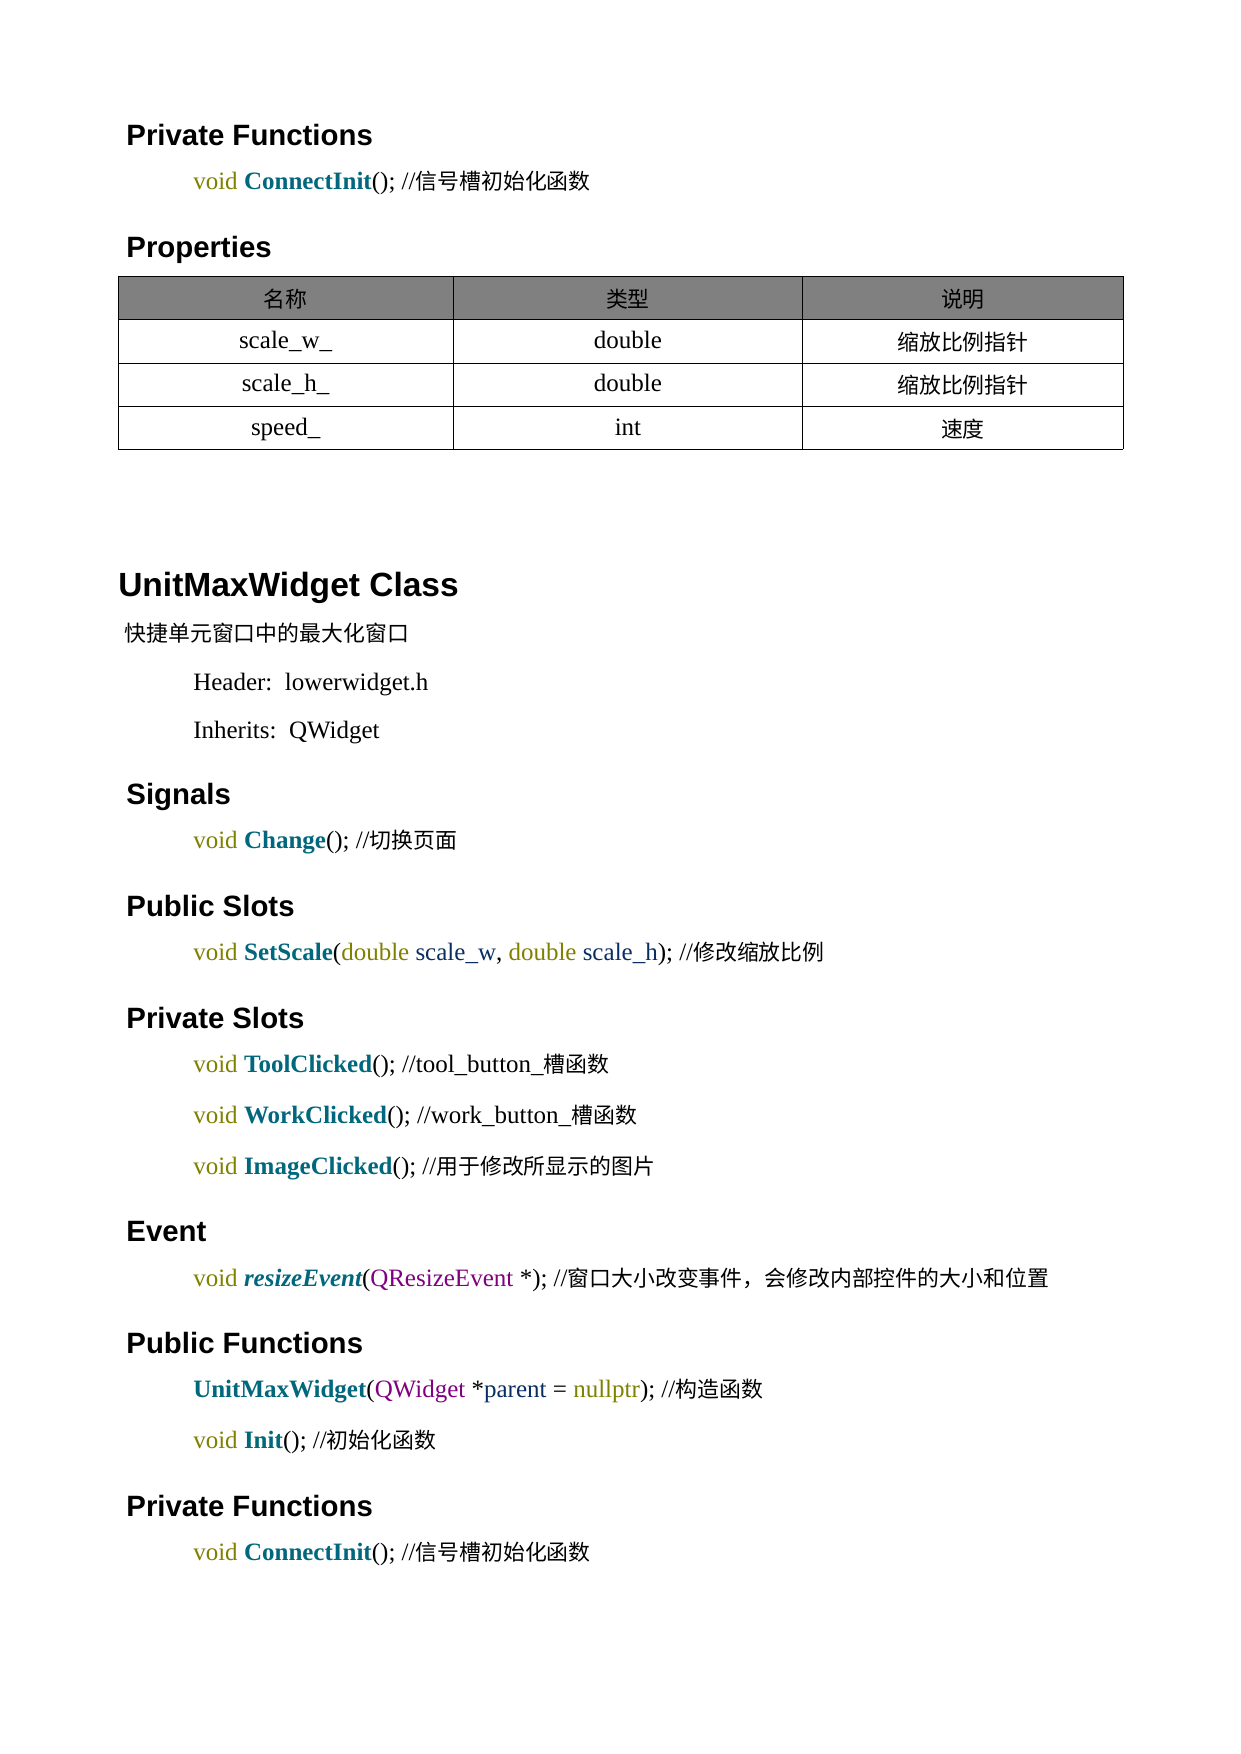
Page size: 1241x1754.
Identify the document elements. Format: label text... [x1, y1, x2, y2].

table_header 说明 [803, 277, 1123, 319]
text void ConnectInit(); //信号槽初始化函数 [118, 164, 1122, 196]
text void Init(); //初始化函数 [118, 1423, 1122, 1455]
table_cell scale_w_ [119, 320, 453, 363]
subtitle Private Slots [118, 1001, 1122, 1034]
table_header 名称 [119, 277, 453, 319]
text void ImageClicked(); //用于修改所显示的图片 [118, 1149, 1122, 1180]
subtitle Private Functions [118, 118, 1122, 152]
text void ConnectInit(); //信号槽初始化函数 [118, 1535, 1122, 1567]
text UnitMaxWidget(QWidget *parent = nullptr); //构造函数 [118, 1372, 1122, 1404]
text void Change(); //切换页面 [118, 823, 1122, 855]
text void ToolClicked(); //tool_button_槽函数 [118, 1047, 1122, 1078]
table_cell double [454, 320, 802, 363]
table_cell speed_ [119, 407, 453, 449]
text void resizeEvent(QResizeEvent *); //窗口大小改变事件，会修改内部控件的大小和位置 [118, 1261, 1122, 1292]
subtitle Properties [118, 230, 1122, 264]
table_cell 缩放比例指针 [803, 364, 1123, 406]
subtitle UnitMaxWidget Class [118, 565, 1122, 604]
text Header: lowerwidget.h [118, 667, 1122, 696]
text void WorkClicked(); //work_button_槽函数 [118, 1098, 1122, 1129]
subtitle Signals [118, 777, 1122, 811]
subtitle Private Functions [118, 1489, 1122, 1522]
text void SetScale(double scale_w, double scale_h); //修改缩放比例 [118, 935, 1122, 967]
text Inherits: QWidget [118, 715, 1122, 744]
table_cell 缩放比例指针 [803, 320, 1123, 363]
table_cell scale_h_ [119, 364, 453, 406]
subtitle Public Slots [118, 889, 1122, 923]
subtitle Event [118, 1214, 1122, 1248]
table_cell double [454, 364, 802, 406]
table_cell int [454, 407, 802, 449]
table_cell 速度 [803, 407, 1123, 449]
text 快捷单元窗口中的最大化窗口 [118, 616, 1122, 648]
subtitle Public Functions [118, 1326, 1122, 1360]
table_header 类型 [454, 277, 802, 319]
